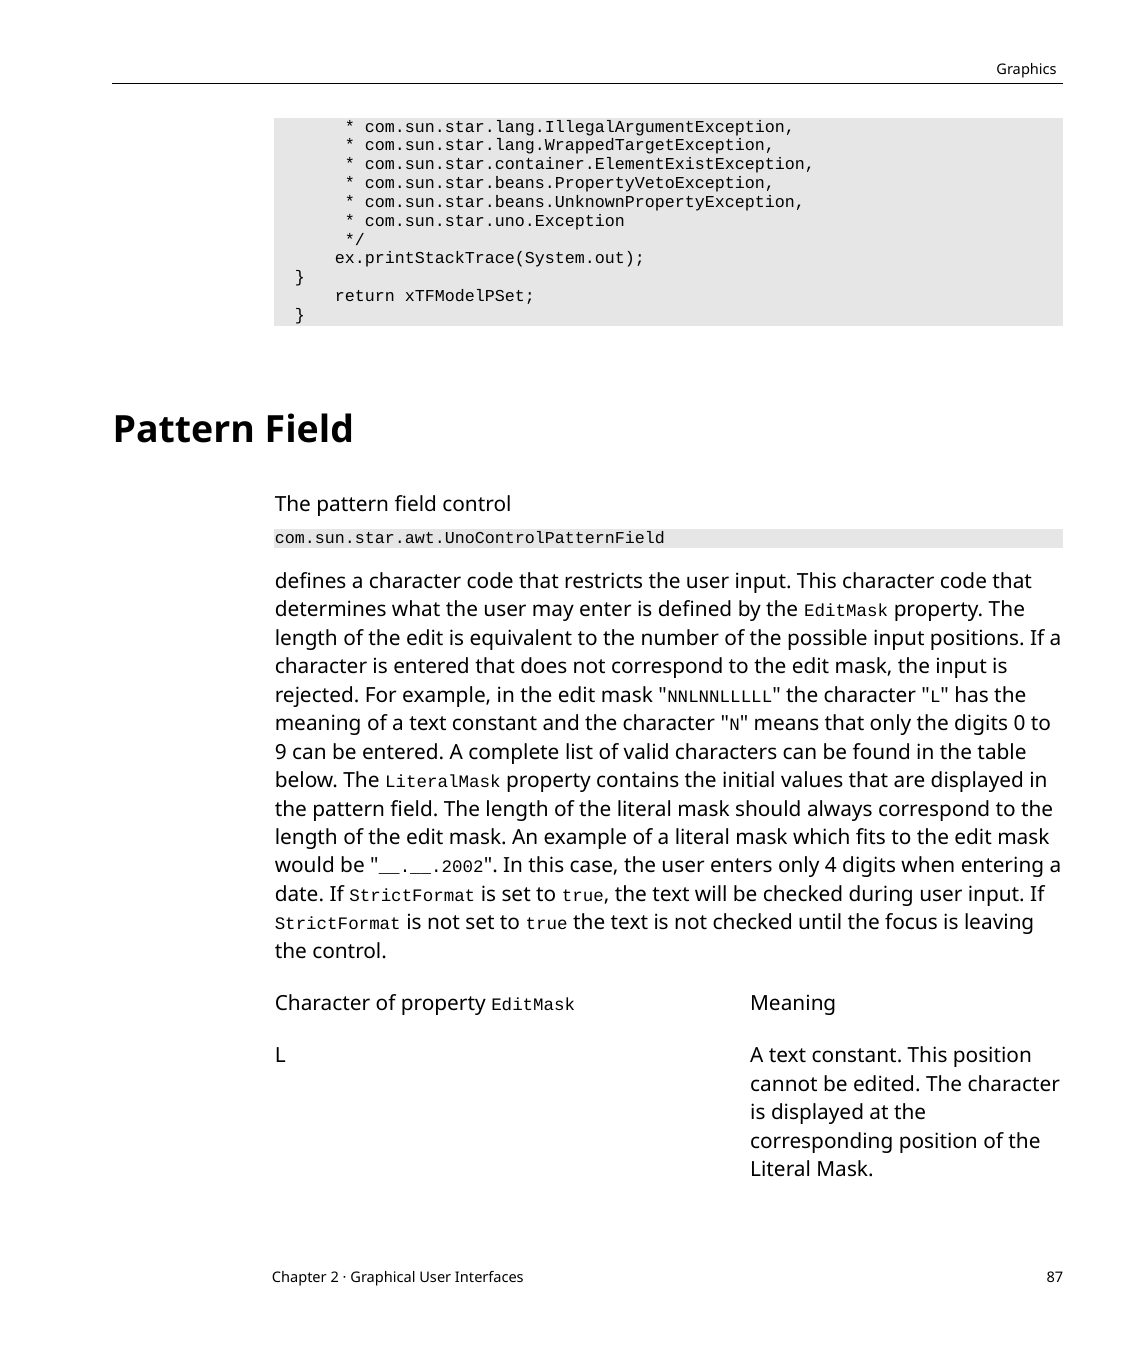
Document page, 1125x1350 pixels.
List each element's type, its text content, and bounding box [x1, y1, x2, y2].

text The pattern field control [274, 489, 1063, 517]
subtitle Pattern Field [112, 402, 1063, 453]
text * com.sun.star.lang.IllegalArgumentException, * com.sun.star.lang.WrappedTargetException, * com.sun.star.container.ElementExistException, * com.sun.star.beans.PropertyVetoException, * com.sun.star.beans.UnknownPropertyException, * com.sun.star.uno.Exception */ ex.printStackTrace(System.out); } return xTFModelPSet; } [274, 118, 1063, 326]
table_header Character of property EditMask [112, 976, 587, 1029]
table_cell A text constant. This position cannot be edited. The character is displayed at the corresponding position of the Literal Mask. [588, 1029, 1063, 1195]
table_header Meaning [588, 976, 1063, 1029]
text defines a character code that restricts the user input. This character code that determines what the user may enter is defined by the EditMask property. The length of the edit is equivalent to the number of the possible input positions. If a character is entered that does not correspond to the edit mask, the input is rejected. For example, in the edit mask "NNLNNLLLLL" the character "L" has the meaning of a text constant and the character "N" means that only the digits 0 to 9 can be entered. A complete list of valid characters can be found in the table below. The LiteralMask property contains the initial values that are displayed in the pattern field. The length of the literal mask should always correspond to the length of the edit mask. An example of a literal mask which fits to the edit mask would be "__.__.2002". In this case, the user enters only 4 digits when entering a date. If StrictFormat is set to true, the text will be checked during user input. If StrictFormat is not set to true the text is not checked until the focus is leaving the control. [274, 566, 1063, 964]
text com.sun.star.awt.UnoControlPatternField [274, 529, 1063, 548]
table_cell L [112, 1029, 587, 1195]
